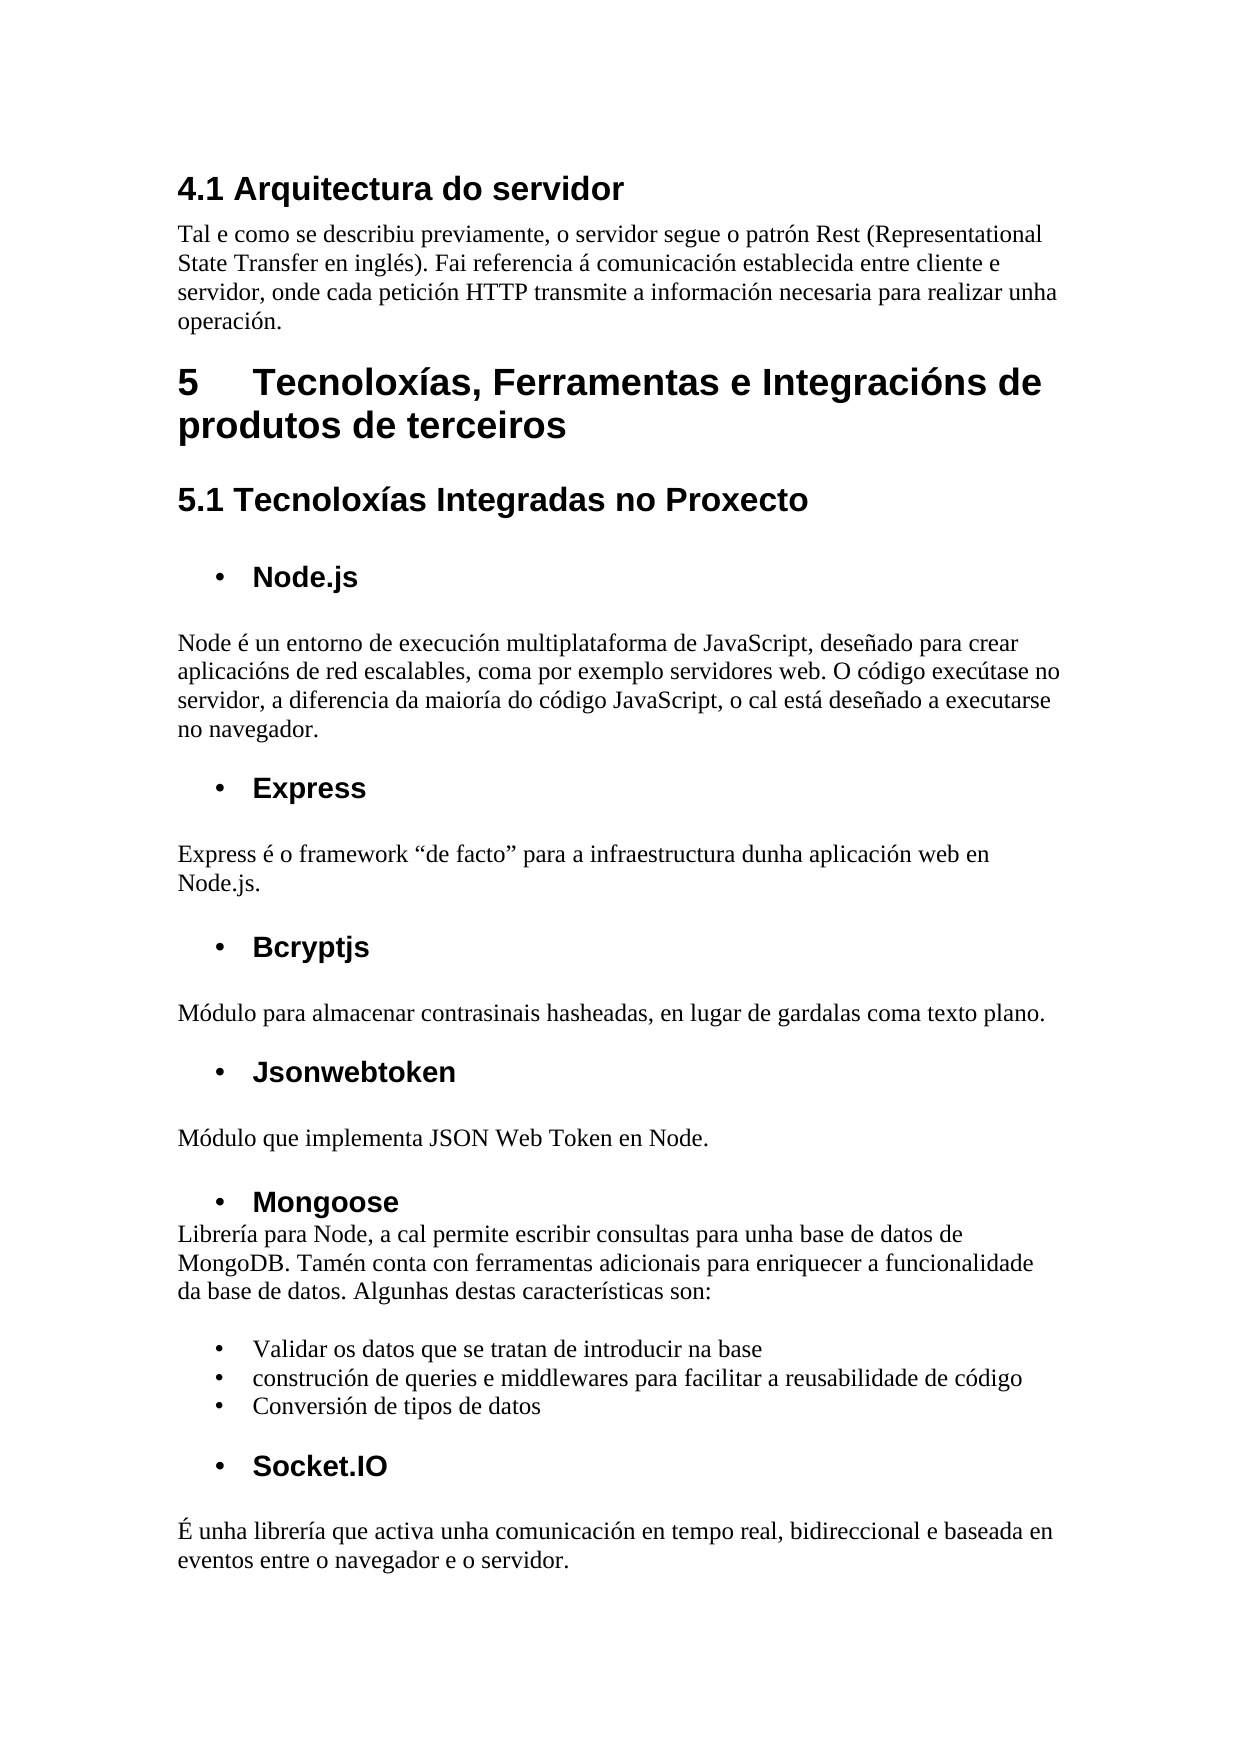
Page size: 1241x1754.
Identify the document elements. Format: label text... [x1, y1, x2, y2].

list Validar os datos que se tratan de introducir na base [215, 1334, 1063, 1363]
text Tal e como se describiu previamente, o servidor segue o patrón Rest (Representational State Transfer en inglés). Fai referencia á comunicación establecida entre cliente e servidor, onde cada petición HTTP transmite a información necesaria para realizar unha operación. [177, 219, 1063, 334]
text Módulo que implementa JSON Web Token en Node. [177, 1123, 1063, 1151]
text É unha librería que activa unha comunicación en tempo real, bidireccional e baseada en eventos entre o navegador e o servidor. [177, 1516, 1063, 1574]
subtitle 5.1 Tecnoloxías Integradas no Proxecto [177, 480, 1063, 519]
text Node é un entorno de execución multiplataforma de JavaScript, deseñado para crear aplicacións de red escalables, coma por exemplo servidores web. O código execútase no servidor, a diferencia da maioría do código JavaScript, o cal está deseñado a executarse no navegador. [177, 628, 1063, 743]
list Express [215, 771, 1063, 805]
list Socket.IO [215, 1449, 1063, 1483]
list Bcryptjs [215, 930, 1063, 964]
subtitle 4.1 Arquitectura do servidor [177, 168, 1063, 207]
list construción de queries e middlewares para facilitar a reusabilidade de código [215, 1363, 1063, 1391]
list Node.js [215, 560, 1063, 594]
text Módulo para almacenar contrasinais hasheadas, en lugar de gardalas coma texto plano. [177, 998, 1063, 1026]
list Mongoose [215, 1185, 1063, 1219]
list Conversión de tipos de datos [215, 1391, 1063, 1420]
subtitle Tecnoloxías, Ferramentas e Integracións de produtos de terceiros [177, 359, 1063, 447]
list Jsonwebtoken [215, 1055, 1063, 1089]
text Librería para Node, a cal permite escribir consultas para unha base de datos de MongoDB. Tamén conta con ferramentas adicionais para enriquecer a funcionalidade da base de datos. Algunhas destas características son: [177, 1219, 1063, 1305]
text Express é o framework “de facto” para a infraestructura dunha aplicación web en Node.js. [177, 839, 1063, 896]
